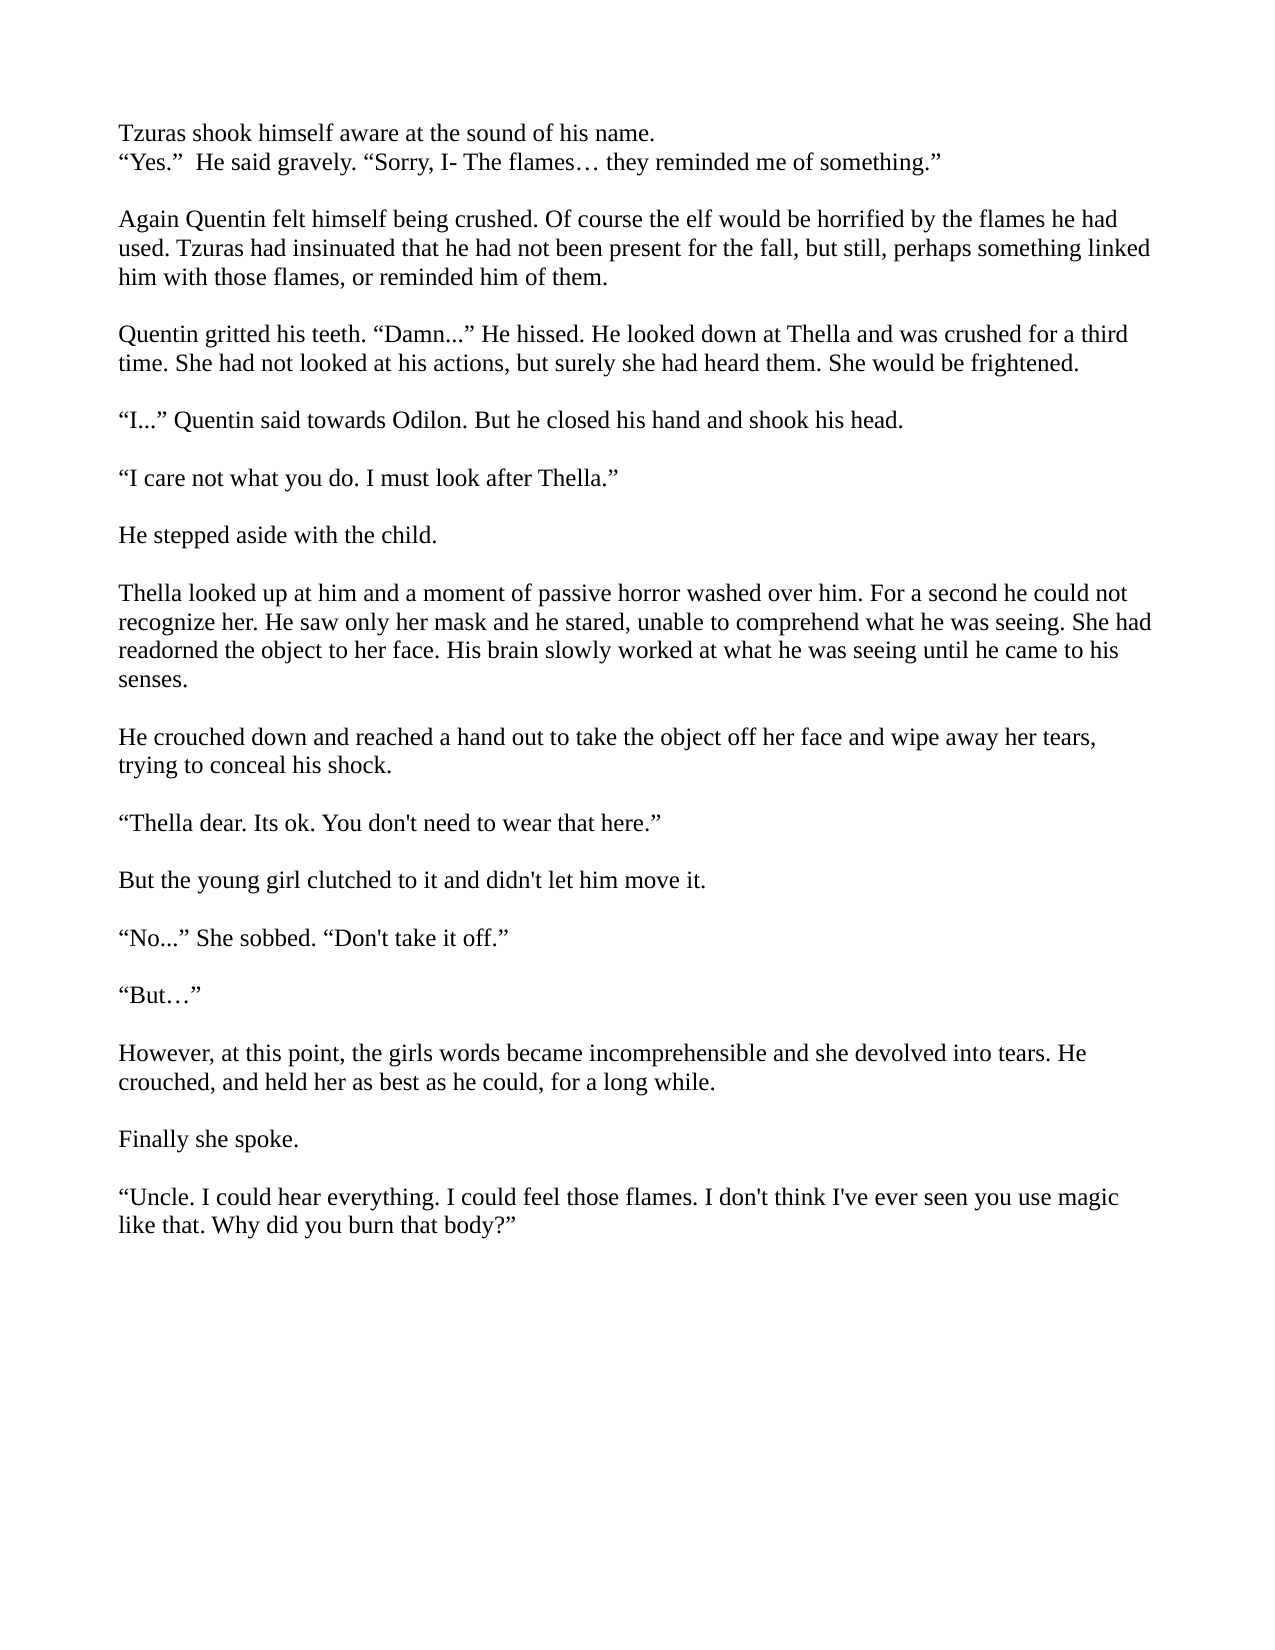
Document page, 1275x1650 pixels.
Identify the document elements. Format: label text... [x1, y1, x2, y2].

text However, at this point, the girls words became incomprehensible and she devolved into tears. He crouched, and held her as best as he could, for a long while. [118, 1038, 1157, 1096]
text Finally she spoke. [118, 1124, 1157, 1153]
text He crouched down and reached a hand out to take the object off her face and wipe away her tears, trying to conceal his shock. [118, 722, 1157, 779]
text Tzuras shook himself aware at the sound of his name. [118, 118, 1157, 147]
text “No...” She sobbed. “Don't take it off.” [118, 923, 1157, 952]
text “But…” [118, 981, 1157, 1009]
text Again Quentin felt himself being crushed. Of course the elf would be horrified by the flames he had used. Tzuras had insinuated that he had not been present for the fall, but still, perhaps something linked him with those flames, or reminded him of them. [118, 204, 1157, 291]
text “I...” Quentin said towards Odilon. But he closed his hand and shook his head. [118, 406, 1157, 434]
text “Thella dear. Its ok. You don't need to wear that here.” [118, 808, 1157, 837]
text “Uncle. I could hear everything. I could feel those flames. I don't think I've ever seen you use magic like that. Why did you burn that body?” [118, 1182, 1157, 1239]
text Quentin gritted his teeth. “Damn...” He hissed. He looked down at Thella and was crushed for a third time. She had not looked at his actions, but surely she had heard them. She would be frightened. [118, 319, 1157, 377]
text But the young girl clutched to it and didn't let him move it. [118, 866, 1157, 894]
text He stepped aside with the child. [118, 521, 1157, 549]
text “I care not what you do. I must look after Thella.” [118, 463, 1157, 492]
text “Yes.” He said gravely. “Sorry, I- The flames… they reminded me of something.” [118, 147, 1157, 176]
text Thella looked up at him and a moment of passive horror washed over him. For a second he could not recognize her. He saw only her mask and he stared, unable to comprehend what he was seeing. She had readorned the object to her face. His brain slowly worked at what he was seeing until he came to his senses. [118, 578, 1157, 693]
